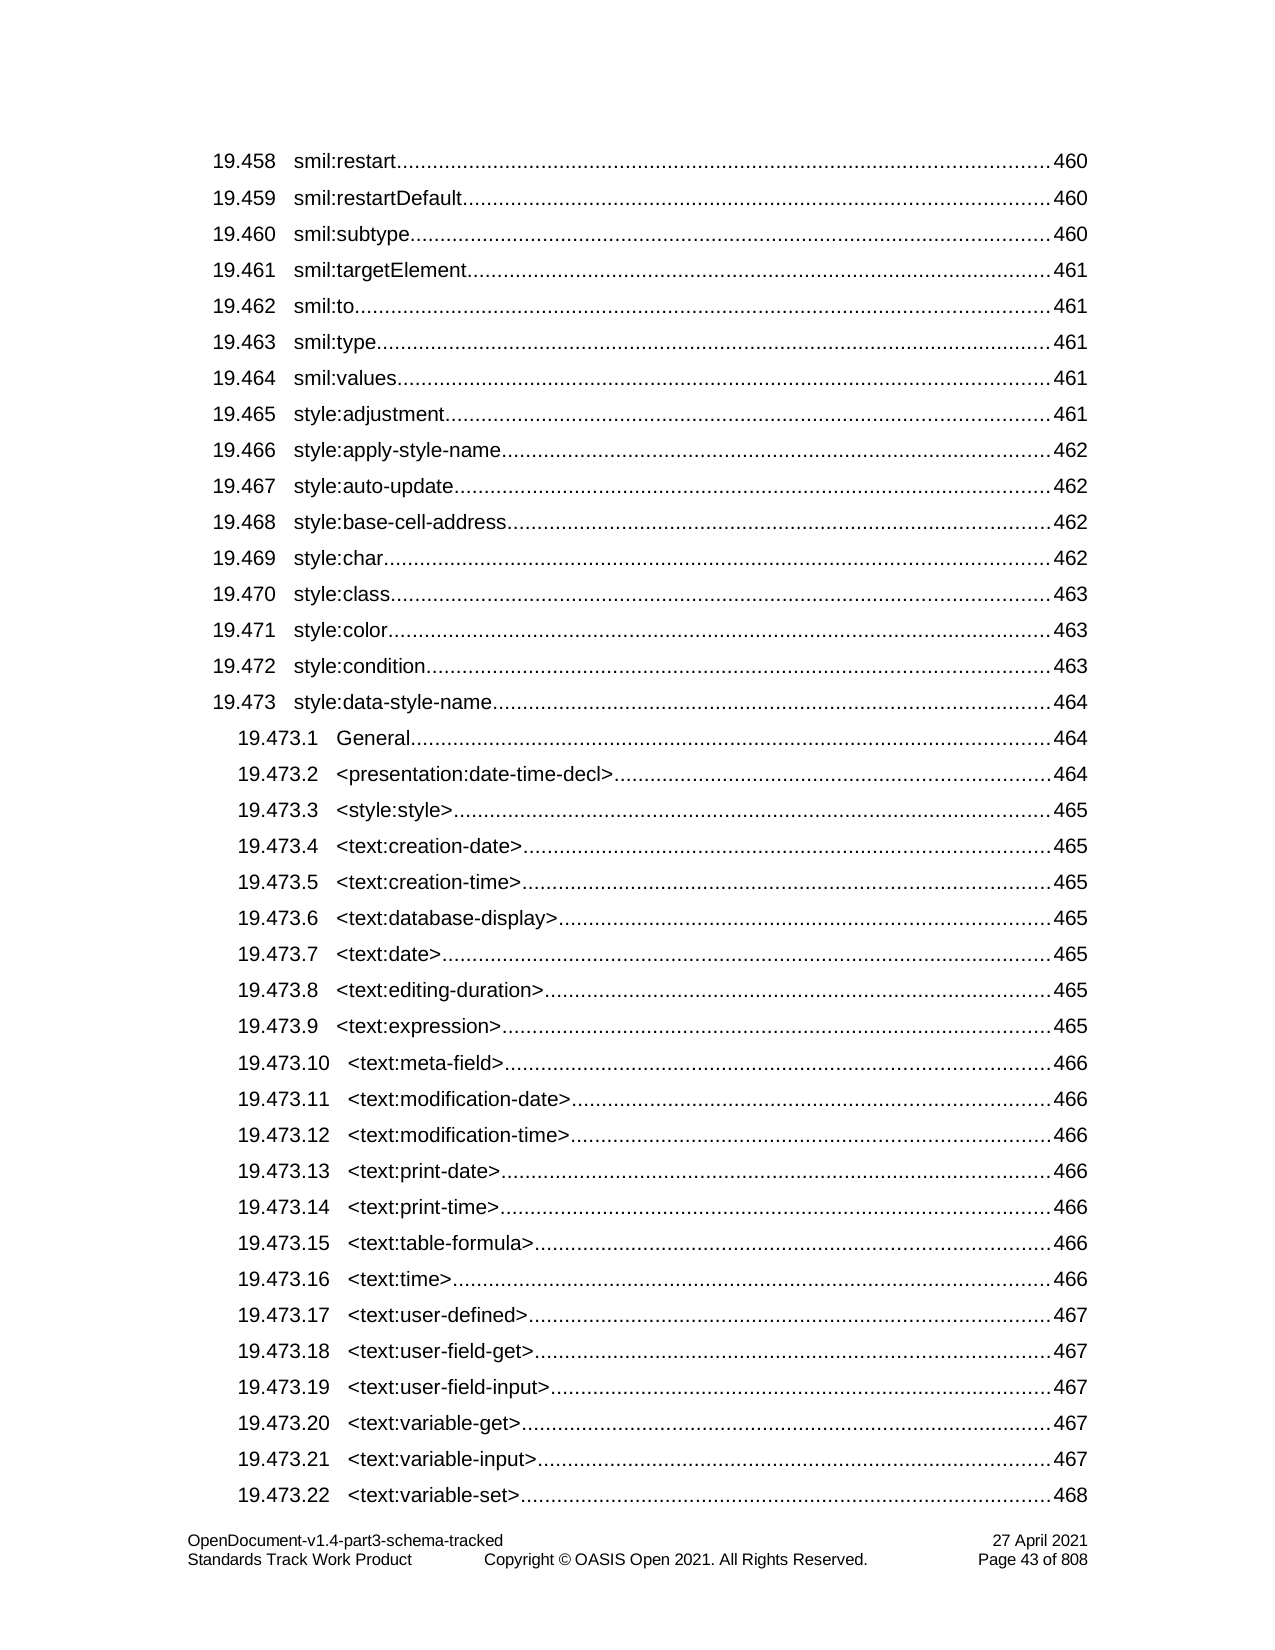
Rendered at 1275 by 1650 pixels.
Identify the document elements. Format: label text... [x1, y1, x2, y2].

text 19.472 style:condition 463 [212, 654, 1088, 678]
text 19.465 style:adjustment 461 [212, 402, 1088, 426]
text 19.473.17 <text:user-defined> 467 [237, 1303, 1088, 1327]
text 19.459 smil:restartDefault 460 [212, 186, 1088, 209]
text 19.471 style:color 463 [212, 618, 1088, 642]
text 19.473.7 <text:date> 465 [237, 943, 1088, 966]
text 19.473.10 <text:meta-field> 466 [237, 1051, 1088, 1074]
text 19.473.5 <text:creation-time> 465 [237, 871, 1088, 894]
text 19.473.1 General 464 [237, 727, 1088, 750]
text 19.473.9 <text:expression> 465 [237, 1015, 1088, 1038]
text 19.473.22 <text:variable-set> 468 [237, 1483, 1088, 1507]
text 19.473.19 <text:user-field-input> 467 [237, 1375, 1088, 1399]
text 19.473.14 <text:print-time> 466 [237, 1195, 1088, 1219]
text 19.473.2 <presentation:date-time-decl> 464 [237, 763, 1088, 786]
text 19.473.11 <text:modification-date> 466 [237, 1087, 1088, 1111]
text 19.473.21 <text:variable-input> 467 [237, 1447, 1088, 1471]
text 19.473 style:data-style-name 464 [212, 691, 1088, 714]
text 19.473.15 <text:table-formula> 466 [237, 1231, 1088, 1255]
text 19.473.6 <text:database-display> 465 [237, 907, 1088, 930]
text 19.469 style:char 462 [212, 546, 1088, 570]
text 19.473.4 <text:creation-date> 465 [237, 835, 1088, 858]
text 19.473.16 <text:time> 466 [237, 1267, 1088, 1291]
text 19.463 smil:type 461 [212, 330, 1088, 354]
text 19.466 style:apply-style-name 462 [212, 438, 1088, 462]
text 19.468 style:base-cell-address 462 [212, 510, 1088, 534]
text 19.473.18 <text:user-field-get> 467 [237, 1339, 1088, 1363]
text 19.460 smil:subtype 460 [212, 222, 1088, 246]
text 19.464 smil:values 461 [212, 366, 1088, 390]
text 19.473.12 <text:modification-time> 466 [237, 1123, 1088, 1147]
text 19.470 style:class 463 [212, 582, 1088, 606]
text 19.462 smil:to 461 [212, 294, 1088, 318]
text 19.473.20 <text:variable-get> 467 [237, 1411, 1088, 1435]
text 19.473.8 <text:editing-duration> 465 [237, 979, 1088, 1002]
text 19.473.13 <text:print-date> 466 [237, 1159, 1088, 1183]
text 19.467 style:auto-update 462 [212, 474, 1088, 498]
text 19.461 smil:targetElement 461 [212, 258, 1088, 282]
text 19.458 smil:restart 460 [212, 150, 1088, 173]
text 19.473.3 <style:style> 465 [237, 799, 1088, 822]
